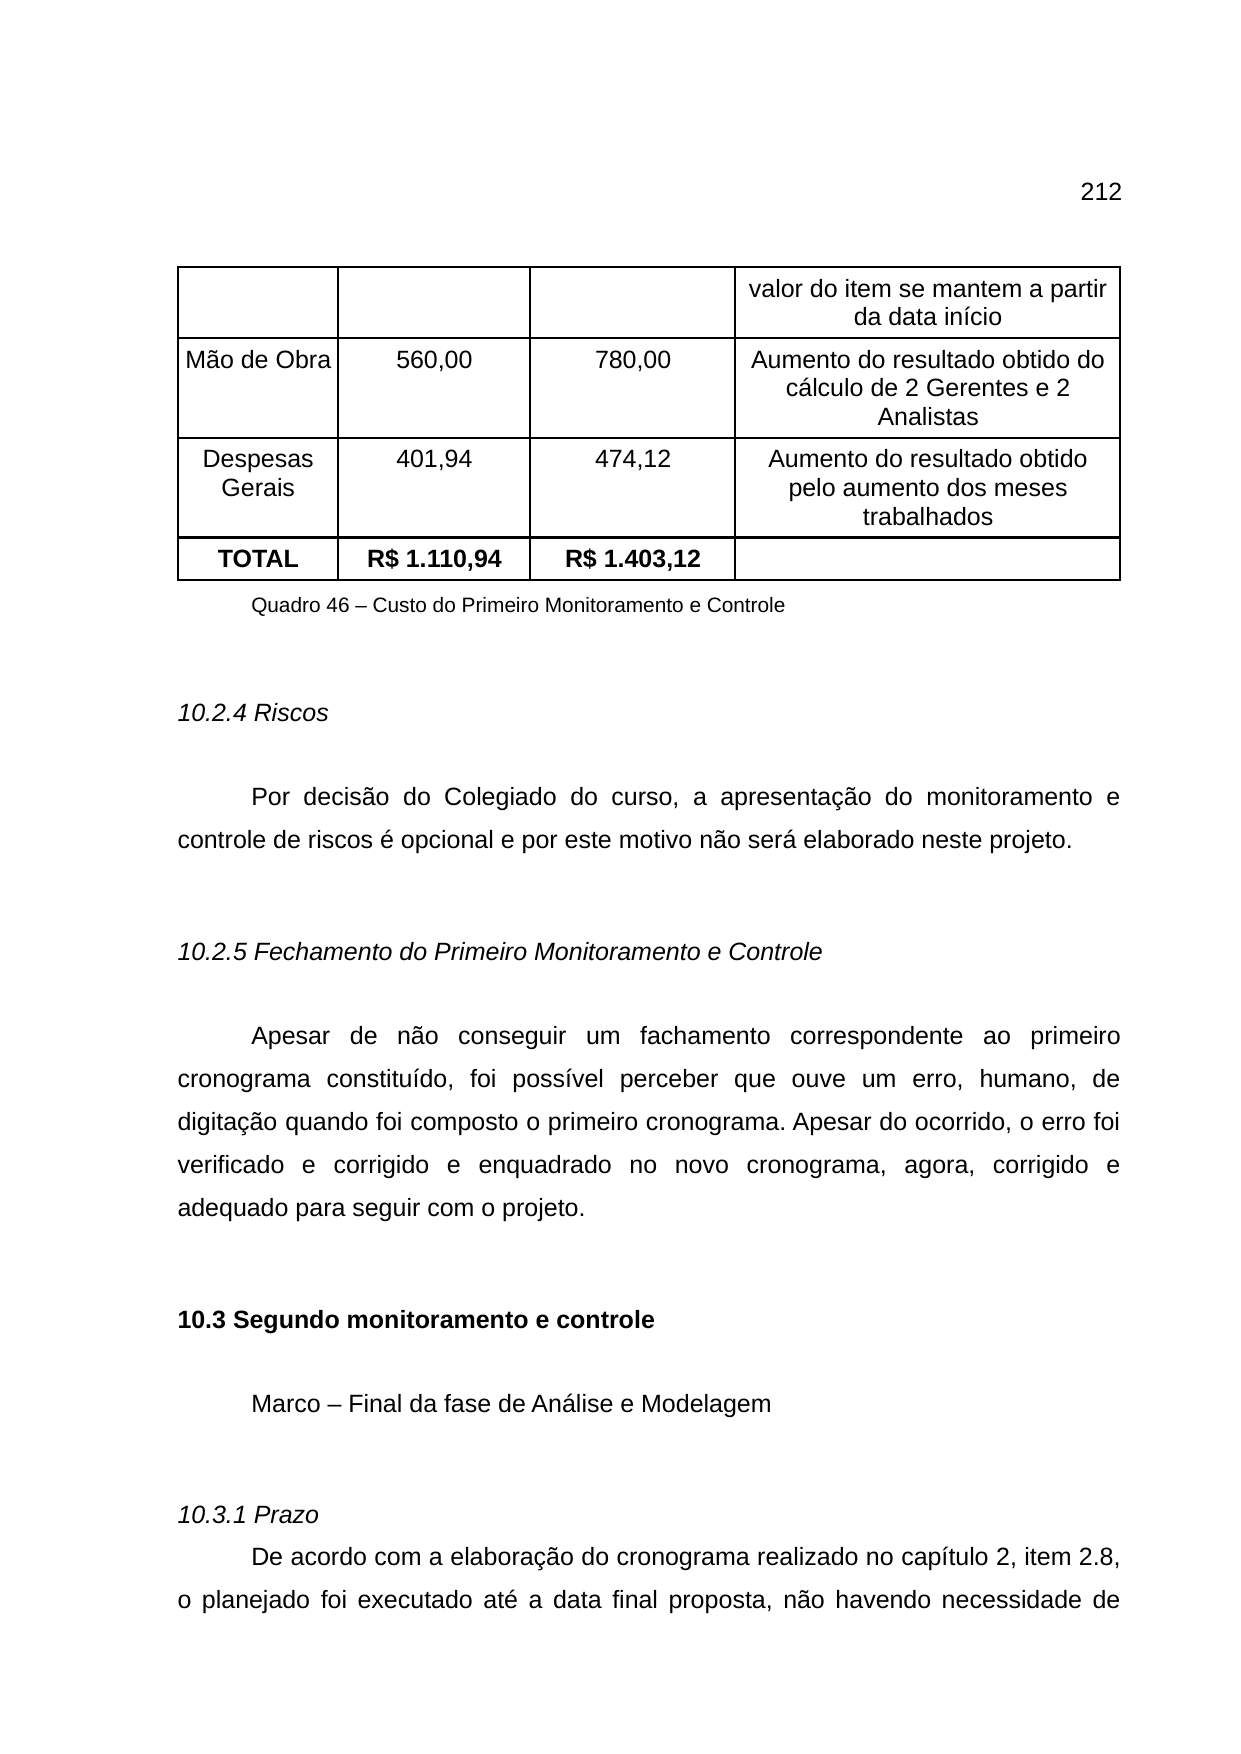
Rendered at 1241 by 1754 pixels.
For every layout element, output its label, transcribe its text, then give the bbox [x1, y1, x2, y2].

table_cell [179, 268, 337, 337]
table_cell valor do item se mantem a partir da data início [736, 268, 1119, 337]
table_cell [531, 268, 734, 337]
table_cell [339, 268, 529, 337]
table_cell [736, 539, 1119, 579]
table_cell 401,94 [339, 439, 529, 536]
subtitle 10.2.5 Fechamento do Primeiro Monitoramento e Controle [177, 937, 1122, 965]
table_cell R$ 1.403,12 [531, 539, 734, 579]
table_cell Aumento do resultado obtido pelo aumento dos meses trabalhados [736, 439, 1119, 536]
table_cell 780,00 [531, 339, 734, 437]
text Quadro 46 – Custo do Primeiro Monitoramento e Controle [177, 593, 1122, 617]
subtitle 10.2.4 Riscos [177, 698, 1122, 727]
table_cell R$ 1.110,94 [339, 539, 529, 579]
table_cell Despesas Gerais [179, 439, 337, 536]
table_cell TOTAL [179, 539, 337, 579]
subtitle 10.3 Segundo monitoramento e controle [177, 1305, 1122, 1333]
table_cell 560,00 [339, 339, 529, 437]
text Apesar de não conseguir um fachamento correspondente ao primeiro cronograma constituído, foi possível perceber que ouve um erro, humano, de digitação quando foi composto o primeiro cronograma. Apesar do ocorrido, o erro foi verificado e corrigido e enquadrado no novo cronograma, agora, corrigido e adequado para seguir com o projeto. [177, 1021, 1122, 1222]
text Marco – Final da fase de Análise e Modelagem [177, 1389, 1122, 1418]
table_cell 474,12 [531, 439, 734, 536]
subtitle 10.3.1 Prazo [177, 1500, 1122, 1529]
table_cell Mão de Obra [179, 339, 337, 437]
text Por decisão do Colegiado do curso, a apresentação do monitoramento e controle de riscos é opcional e por este motivo não será elaborado neste projeto. [177, 782, 1122, 854]
text De acordo com a elaboração do cronograma realizado no capítulo 2, item 2.8, o planejado foi executado até a data final proposta, não havendo necessidade de [177, 1542, 1122, 1613]
table_cell Aumento do resultado obtido do cálculo de 2 Gerentes e 2 Analistas [736, 339, 1119, 437]
